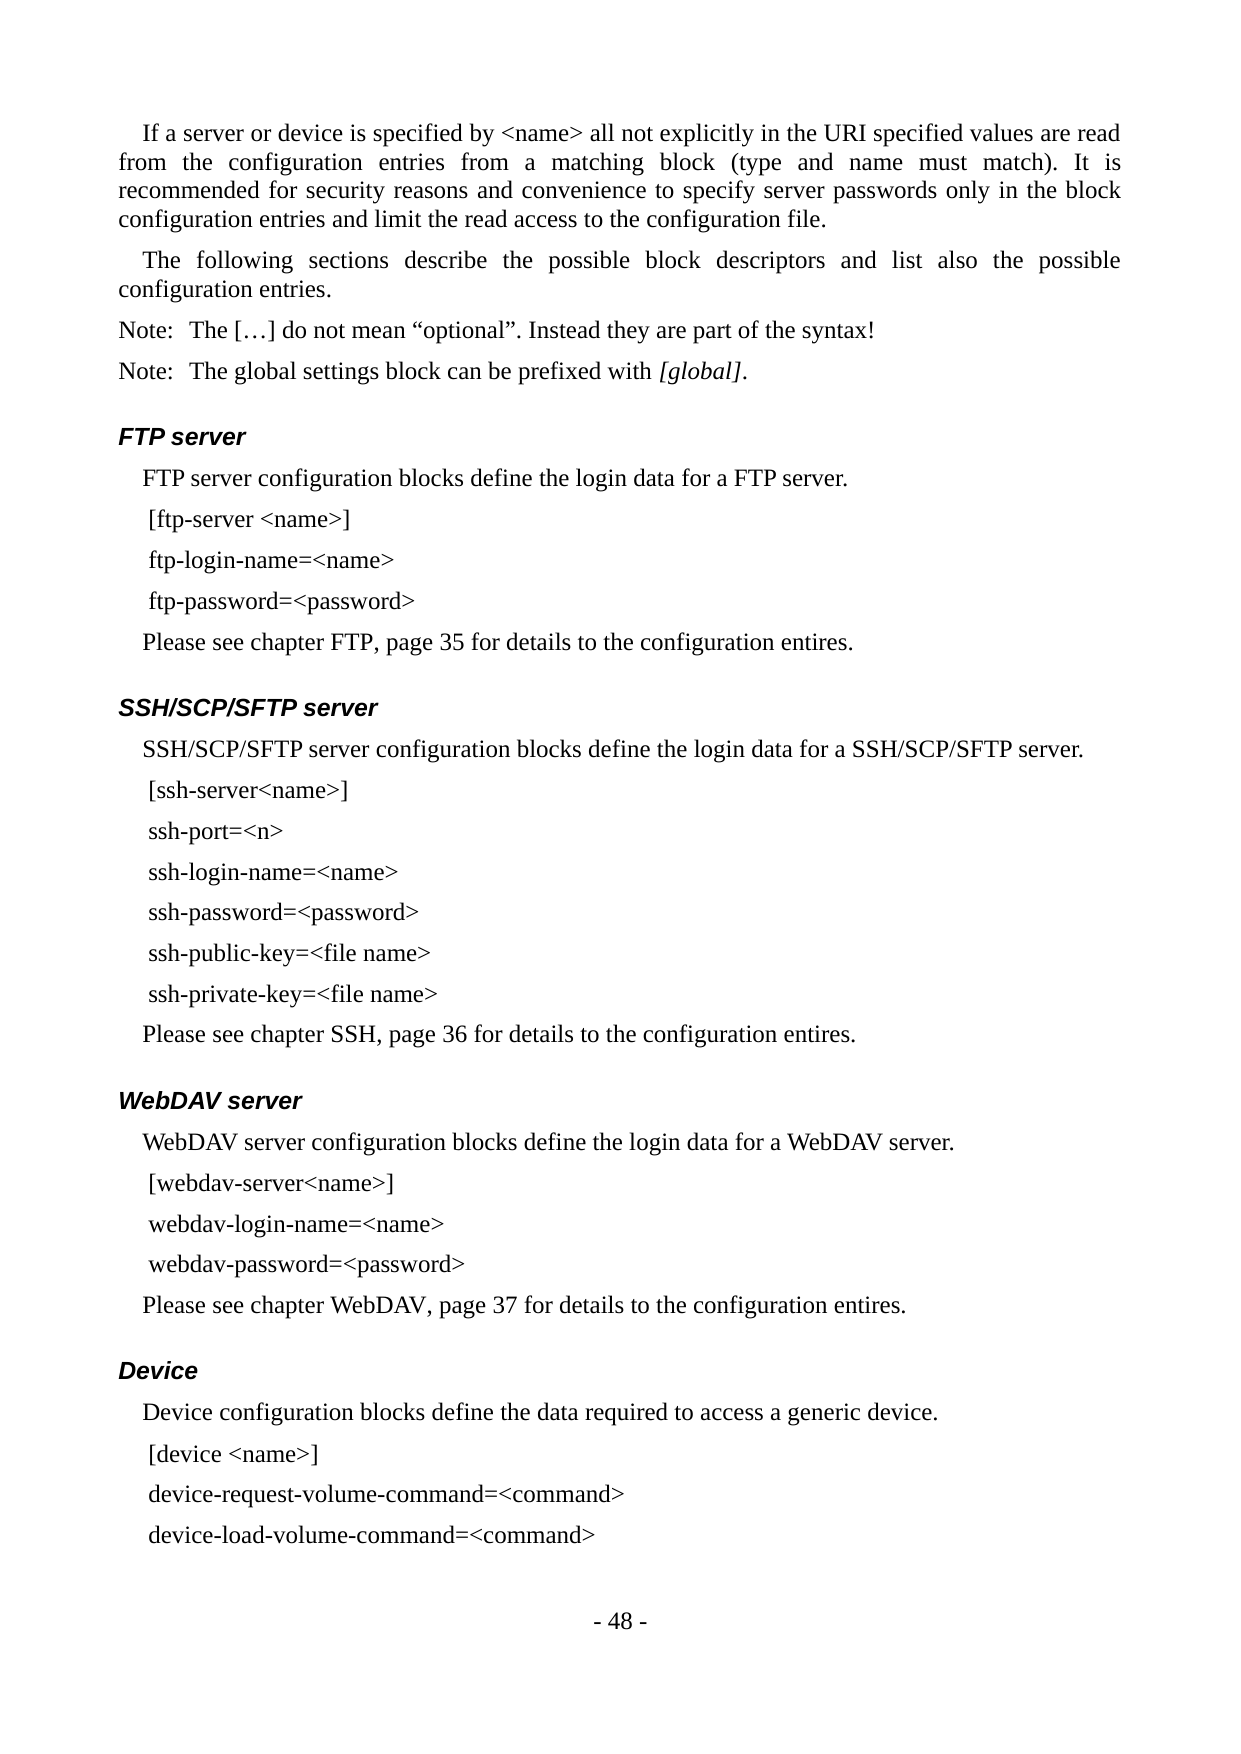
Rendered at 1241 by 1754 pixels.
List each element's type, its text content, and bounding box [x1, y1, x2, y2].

text [ssh-server<name>] [148, 775, 1122, 804]
text Device configuration blocks define the data required to access a generic device. [118, 1397, 1122, 1426]
text Note: The global settings block can be prefixed with [global]. [118, 356, 1122, 385]
text ssh-password=<password> [148, 897, 1122, 926]
text SSH/SCP/SFTP server configuration blocks define the login data for a SSH/SCP/SFTP server. [118, 734, 1122, 763]
subtitle WebDAV server [118, 1086, 1122, 1114]
text ssh-port=<n> [148, 816, 1122, 844]
text FTP server configuration blocks define the login data for a FTP server. [118, 463, 1122, 492]
text ssh-login-name=<name> [148, 857, 1122, 885]
text webdav-login-name=<name> [148, 1209, 1122, 1237]
text The following sections describe the possible block descriptors and list also the possible configuration entries. [118, 246, 1122, 303]
subtitle SSH/SCP/SFTP server [118, 693, 1122, 721]
text [device <name>] [148, 1439, 1122, 1467]
text [webdav-server<name>] [148, 1168, 1122, 1197]
text device-load-volume-command=<command> [148, 1520, 1122, 1549]
text ssh-private-key=<file name> [148, 979, 1122, 1007]
text ftp-password=<password> [148, 586, 1122, 614]
subtitle FTP server [118, 422, 1122, 451]
text ssh-public-key=<file name> [148, 938, 1122, 967]
text Please see chapter FTP, page 36 for details to the configuration entires. [118, 627, 1122, 655]
text ftp-login-name=<name> [148, 545, 1122, 574]
text Please see chapter SSH, page 36 for details to the configuration entires. [118, 1019, 1122, 1048]
text Please see chapter WebDAV, page 37 for details to the configuration entires. [118, 1290, 1122, 1319]
text webdav-password=<password> [148, 1249, 1122, 1278]
subtitle Device [118, 1356, 1122, 1385]
text WebDAV server configuration blocks define the login data for a WebDAV server. [118, 1127, 1122, 1156]
text device-request-volume-command=<command> [148, 1479, 1122, 1508]
text Note: The […] do not mean “optional”. Instead they are part of the syntax! [118, 316, 1122, 344]
text If a server or device is specified by <name> all not explicitly in the URI specified values are read from the configuration entries from a matching block (type and name must match). It is recommended for security reasons and convenience to specify server passwords only in the block configuration entries and limit the read access to the configuration file. [118, 118, 1122, 233]
text [ftp-server <name>] [148, 504, 1122, 533]
